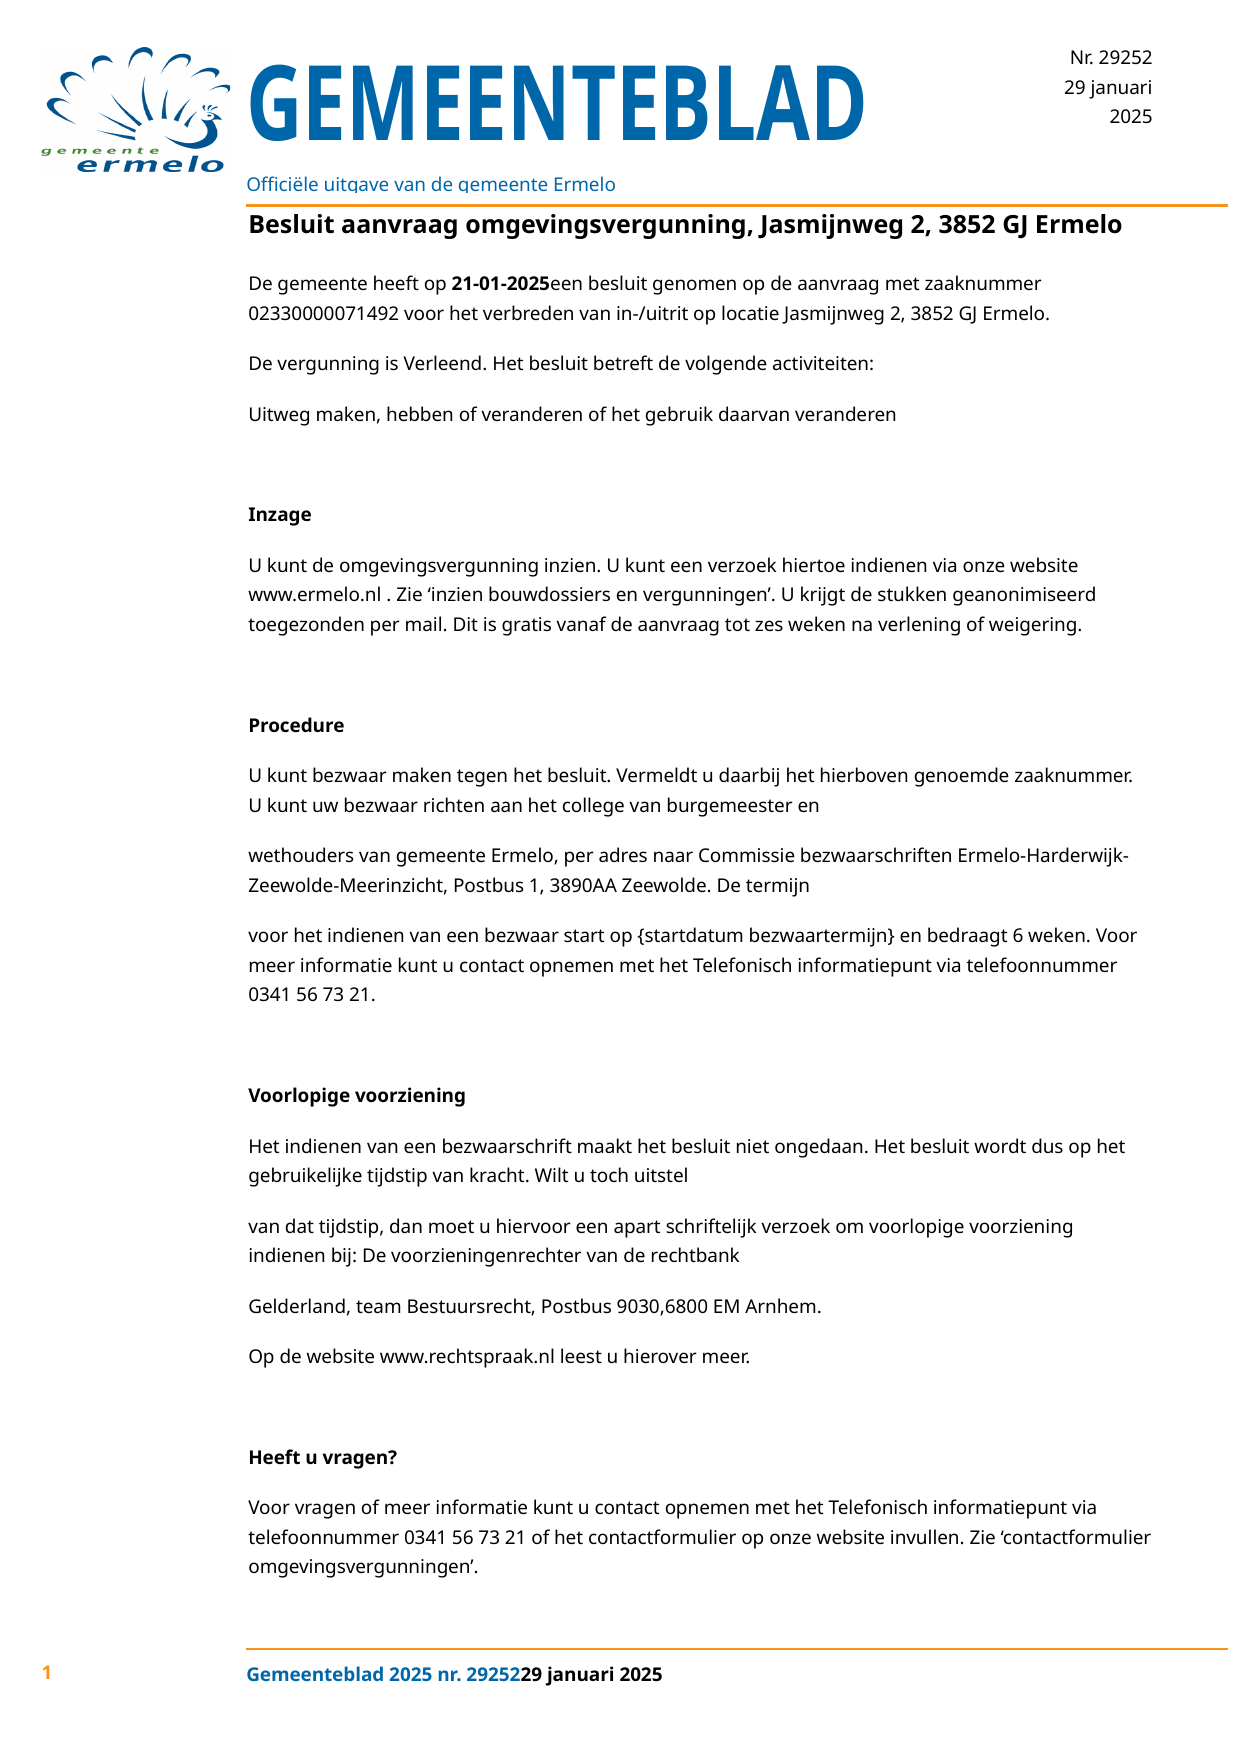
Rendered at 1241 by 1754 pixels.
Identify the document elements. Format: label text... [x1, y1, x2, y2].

text De gemeente heeft op 21-01-2025een besluit genomen op de aanvraag met zaaknummer 02330000071492 voor het verbreden van in-/uitrit op locatie Jasmijnweg 2, 3852 GJ Ermelo. [248, 270, 1152, 326]
text Op de website www.rechtspraak.nl leest u hierover meer. [248, 1343, 1152, 1369]
text Voor vragen of meer informatie kunt u contact opnemen met het Telefonisch informatiepunt via telefoonnummer 0341 56 73 21 of het contactformulier op onze website invullen. Zie ‘contactformulier omgevingsvergunningen’. [248, 1494, 1152, 1579]
text Uitweg maken, hebben of veranderen of het gebruik daarvan veranderen [248, 401, 1152, 426]
text Het indienen van een bezwaarschrift maakt het besluit niet ongedaan. Het besluit wordt dus op het gebruikelijke tijdstip van kracht. Wilt u toch uitstel [248, 1133, 1152, 1188]
text Voorlopige voorziening [248, 1082, 1152, 1108]
picture [41, 47, 231, 172]
text Heeft u vragen? [248, 1444, 1152, 1470]
text wethouders van gemeente Ermelo, per adres naar Commissie bezwaarschriften Ermelo-Harderwijk-Zeewolde-Meerinzicht, Postbus 1, 3890AA Zeewolde. De termijn [248, 842, 1152, 898]
text De vergunning is Verleend. Het besluit betreft de volgende activiteiten: [248, 350, 1152, 376]
text Besluit aanvraag omgevingsvergunning, Jasmijnweg 2, 3852 GJ Ermelo [248, 207, 1152, 241]
text Inzage [248, 502, 1152, 527]
text van dat tijdstip, dan moet u hiervoor een apart schriftelijk verzoek om voorlopige voorziening indienen bij: De voorzieningenrechter van de rechtbank [248, 1213, 1152, 1268]
text U kunt de omgevingsvergunning inzien. U kunt een verzoek hiertoe indienen via onze website www.ermelo.nl . Zie ‘inzien bouwdossiers en vergunningen’. U krijgt de stukken geanonimiseerd toegezonden per mail. Dit is gratis vanaf de aanvraag tot zes weken na verlening of weigering. [248, 552, 1152, 637]
text Gelderland, team Bestuursrecht, Postbus 9030,6800 EM Arnhem. [248, 1293, 1152, 1318]
text U kunt bezwaar maken tegen het besluit. Vermeldt u daarbij het hierboven genoemde zaaknummer. U kunt uw bezwaar richten aan het college van burgemeester en [248, 762, 1152, 818]
text Procedure [248, 712, 1152, 738]
text voor het indienen van een bezwaar start op {startdatum bezwaartermijn} en bedraagt 6 weken. Voor meer informatie kunt u contact opnemen met het Telefonisch informatiepunt via telefoonnummer 0341 56 73 21. [248, 922, 1152, 1007]
